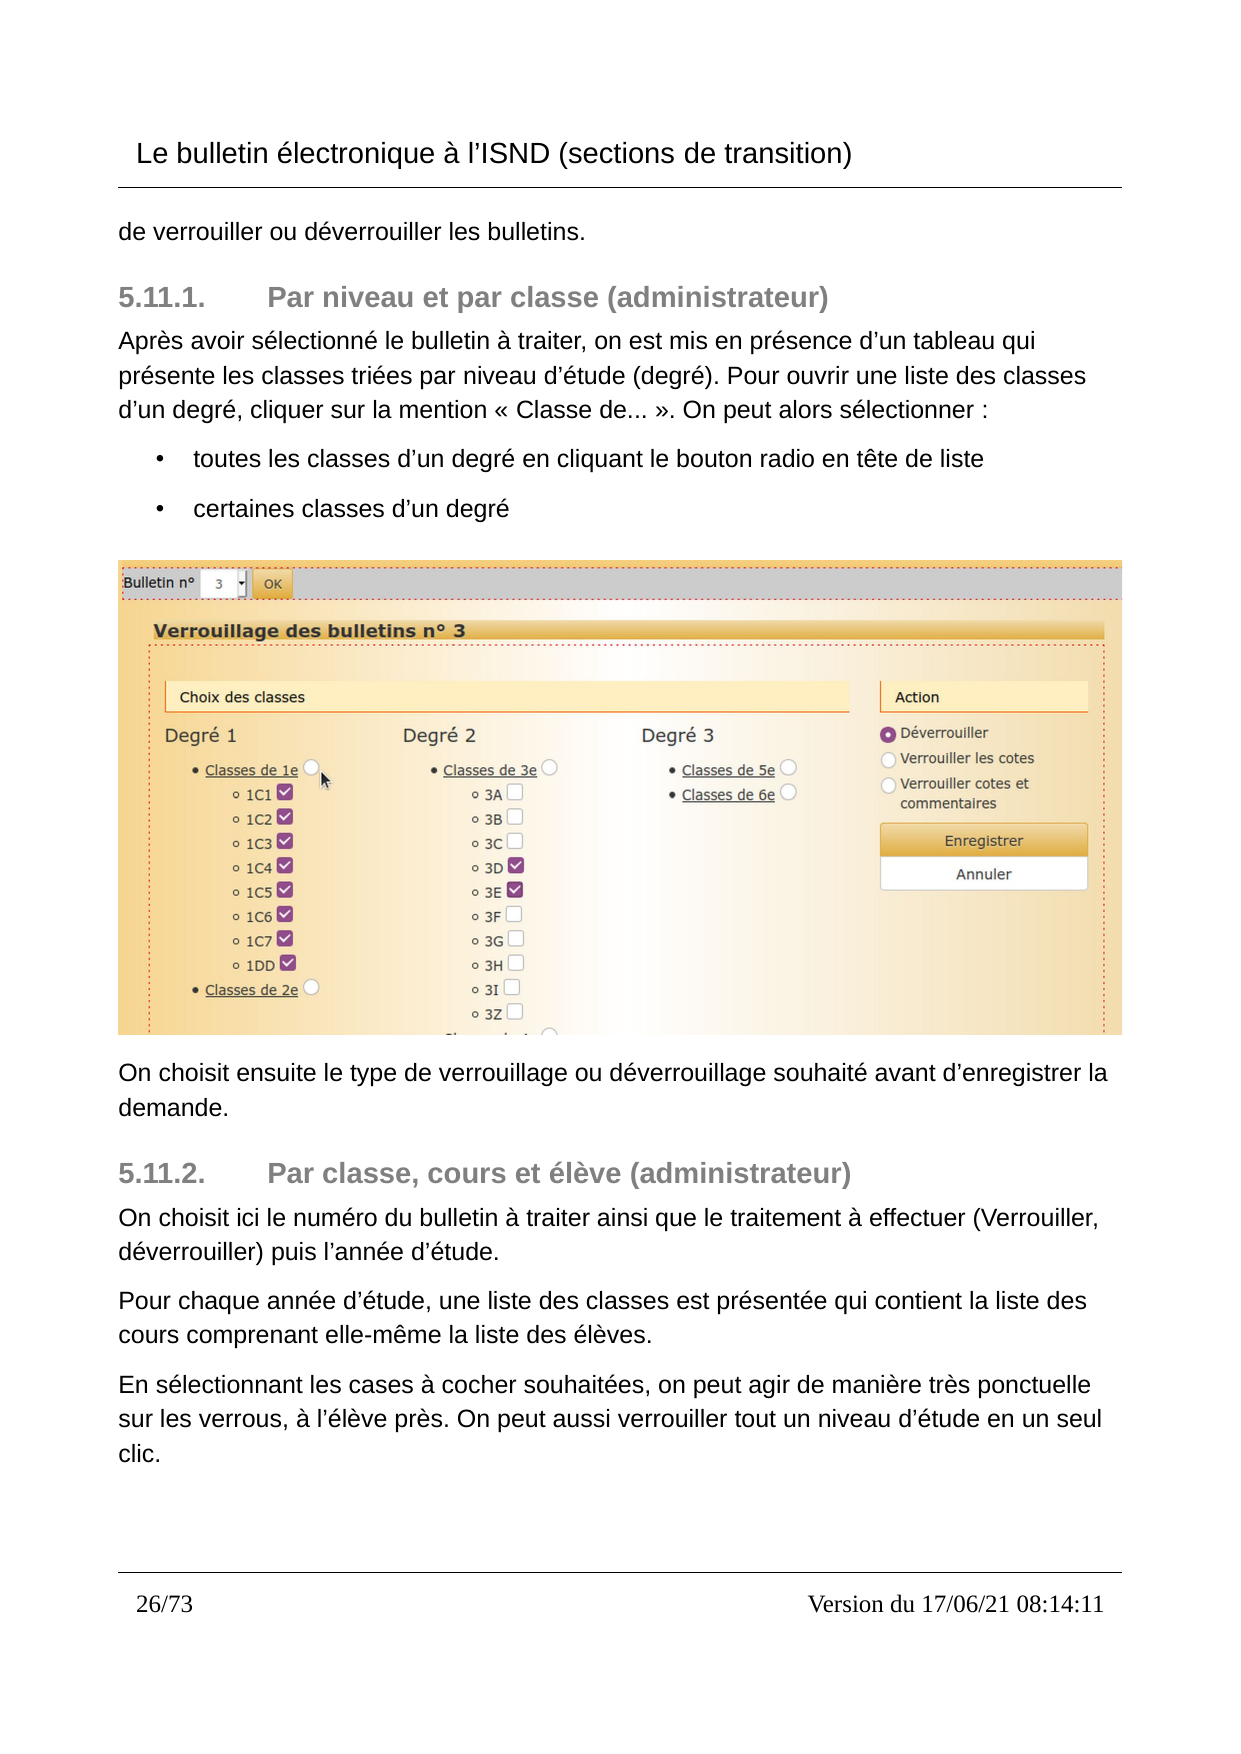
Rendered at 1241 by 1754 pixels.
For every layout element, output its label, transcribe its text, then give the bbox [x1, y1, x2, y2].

text On choisit ensuite le type de verrouillage ou déverrouillage souhaité avant d’enregistrer la demande. [118, 1035, 1122, 1122]
list certaines classes d’un degré [156, 493, 1122, 522]
text Pour chaque année d’étude, une liste des classes est présentée qui contient la liste des cours comprenant elle-même la liste des élèves. [118, 1286, 1122, 1349]
text En sélectionnant les cases à cocher souhaitées, on peut agir de manière très ponctuelle sur les verrous, à l’élève près. On peut aussi verrouiller tout un niveau d’étude en un seul clic. [118, 1369, 1122, 1467]
subtitle Par classe, cours et élève (administrateur) [118, 1156, 1122, 1190]
list toutes les classes d’un degré en cliquant le bouton radio en tête de liste [156, 444, 1122, 473]
text Après avoir sélectionné le bulletin à traiter, on est mis en présence d’un tableau qui présente les classes triées par niveau d’étude (degré). Pour ouvrir une liste des classes d’un degré, cliquer sur la mention « Classe de... ». On peut alors sélectionner : [118, 326, 1122, 424]
picture [118, 560, 1123, 1035]
subtitle Par niveau et par classe (administrateur) [118, 280, 1122, 314]
text [118, 543, 1122, 560]
text On choisit ici le numéro du bulletin à traiter ainsi que le traitement à effectuer (Verrouiller, déverrouiller) puis l’année d’étude. [118, 1202, 1122, 1266]
text de verrouiller ou déverrouiller les bulletins. [118, 217, 1122, 245]
